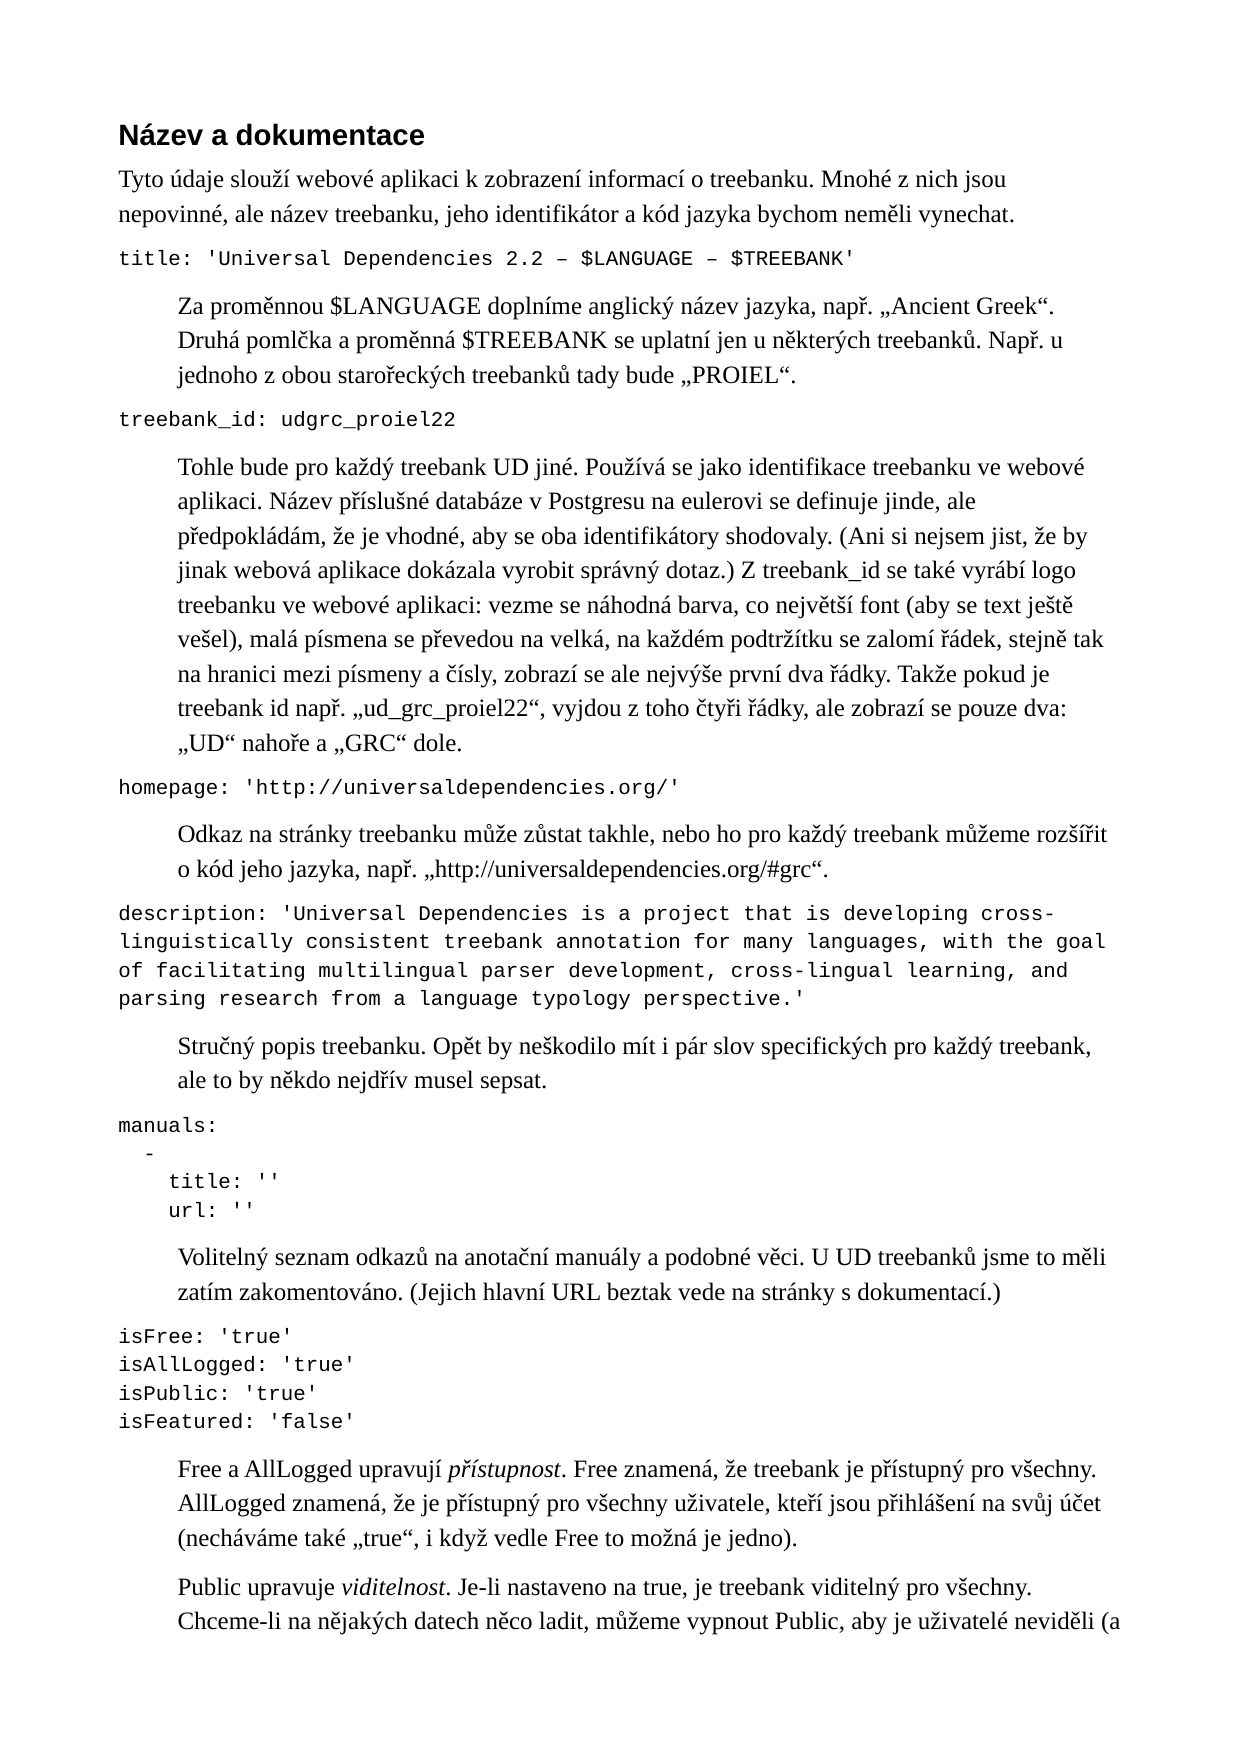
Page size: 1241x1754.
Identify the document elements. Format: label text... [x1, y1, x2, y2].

text isFree: 'true' isAllLogged: 'true' isPublic: 'true' isFeatured: 'false' [118, 1326, 1122, 1435]
text homepage: 'http://universaldependencies.org/' [118, 777, 1122, 800]
text Stručný popis treebanku. Opět by neškodilo mít i pár slov specifických pro každý treebank, ale to by někdo nejdřív musel sepsat. [177, 1031, 1122, 1094]
text description: 'Universal Dependencies is a project that is developing cross-linguistically consistent treebank annotation for many languages, with the goal of facilitating multilingual parser development, cross-lingual learning, and parsing research from a language typology perspective.' [118, 903, 1122, 1012]
text Tyto údaje slouží webové aplikaci k zobrazení informací o treebanku. Mnohé z nich jsou nepovinné, ale název treebanku, jeho identifikátor a kód jazyka bychom neměli vynechat. [118, 164, 1122, 228]
text Public upravuje viditelnost. Je-li nastaveno na true, je treebank viditelný pro všechny. Chceme-li na nějakých datech něco ladit, můžeme vypnout Public, aby je uživatelé neviděli (a [177, 1572, 1122, 1635]
text Free a AllLogged upravují přístupnost. Free znamená, že treebank je přístupný pro všechny. AllLogged znamená, že je přístupný pro všechny uživatele, kteří jsou přihlášení na svůj účet (necháváme také „true“, i když vedle Free to možná je jedno). [177, 1454, 1122, 1552]
text Za proměnnou $LANGUAGE doplníme anglický název jazyka, např. „Ancient Greek“. Druhá pomlčka a proměnná $TREEBANK se uplatní jen u některých treebanků. Např. u jednoho z obou starořeckých treebanků tady bude „PROIEL“. [177, 291, 1122, 388]
text Volitelný seznam odkazů na anotační manuály a podobné věci. U UD treebanků jsme to měli zatím zakomentováno. (Jejich hlavní URL beztak vede na stránky s dokumentací.) [177, 1242, 1122, 1306]
text title: 'Universal Dependencies 2.2 – $LANGUAGE – $TREEBANK' [118, 248, 1122, 272]
subtitle Název a dokumentace [118, 118, 1122, 152]
text treebank_id: udgrc_proiel22 [118, 409, 1122, 432]
text manuals: - title: '' url: '' [118, 1114, 1122, 1223]
text Tohle bude pro každý treebank UD jiné. Používá se jako identifikace treebanku ve webové aplikaci. Název příslušné databáze v Postgresu na eulerovi se definuje jinde, ale předpokládám, že je vhodné, aby se oba identifikátory shodovaly. (Ani si nejsem jist, že by jinak webová aplikace dokázala vyrobit správný dotaz.) Z treebank_id se také vyrábí logo treebanku ve webové aplikaci: vezme se náhodná barva, co největší font (aby se text ještě vešel), malá písmena se převedou na velká, na každém podtržítku se zalomí řádek, stejně tak na hranici mezi písmeny a čísly, zobrazí se ale nejvýše první dva řádky. Takže pokud je treebank id např. „ud_grc_proiel22“, vyjdou z toho čtyři řádky, ale zobrazí se pouze dva: „UD“ nahoře a „GRC“ dole. [177, 452, 1122, 756]
text Odkaz na stránky treebanku může zůstat takhle, nebo ho pro každý treebank můžeme rozšířit o kód jeho jazyka, např. „http://universaldependencies.org/#grc“. [177, 819, 1122, 883]
